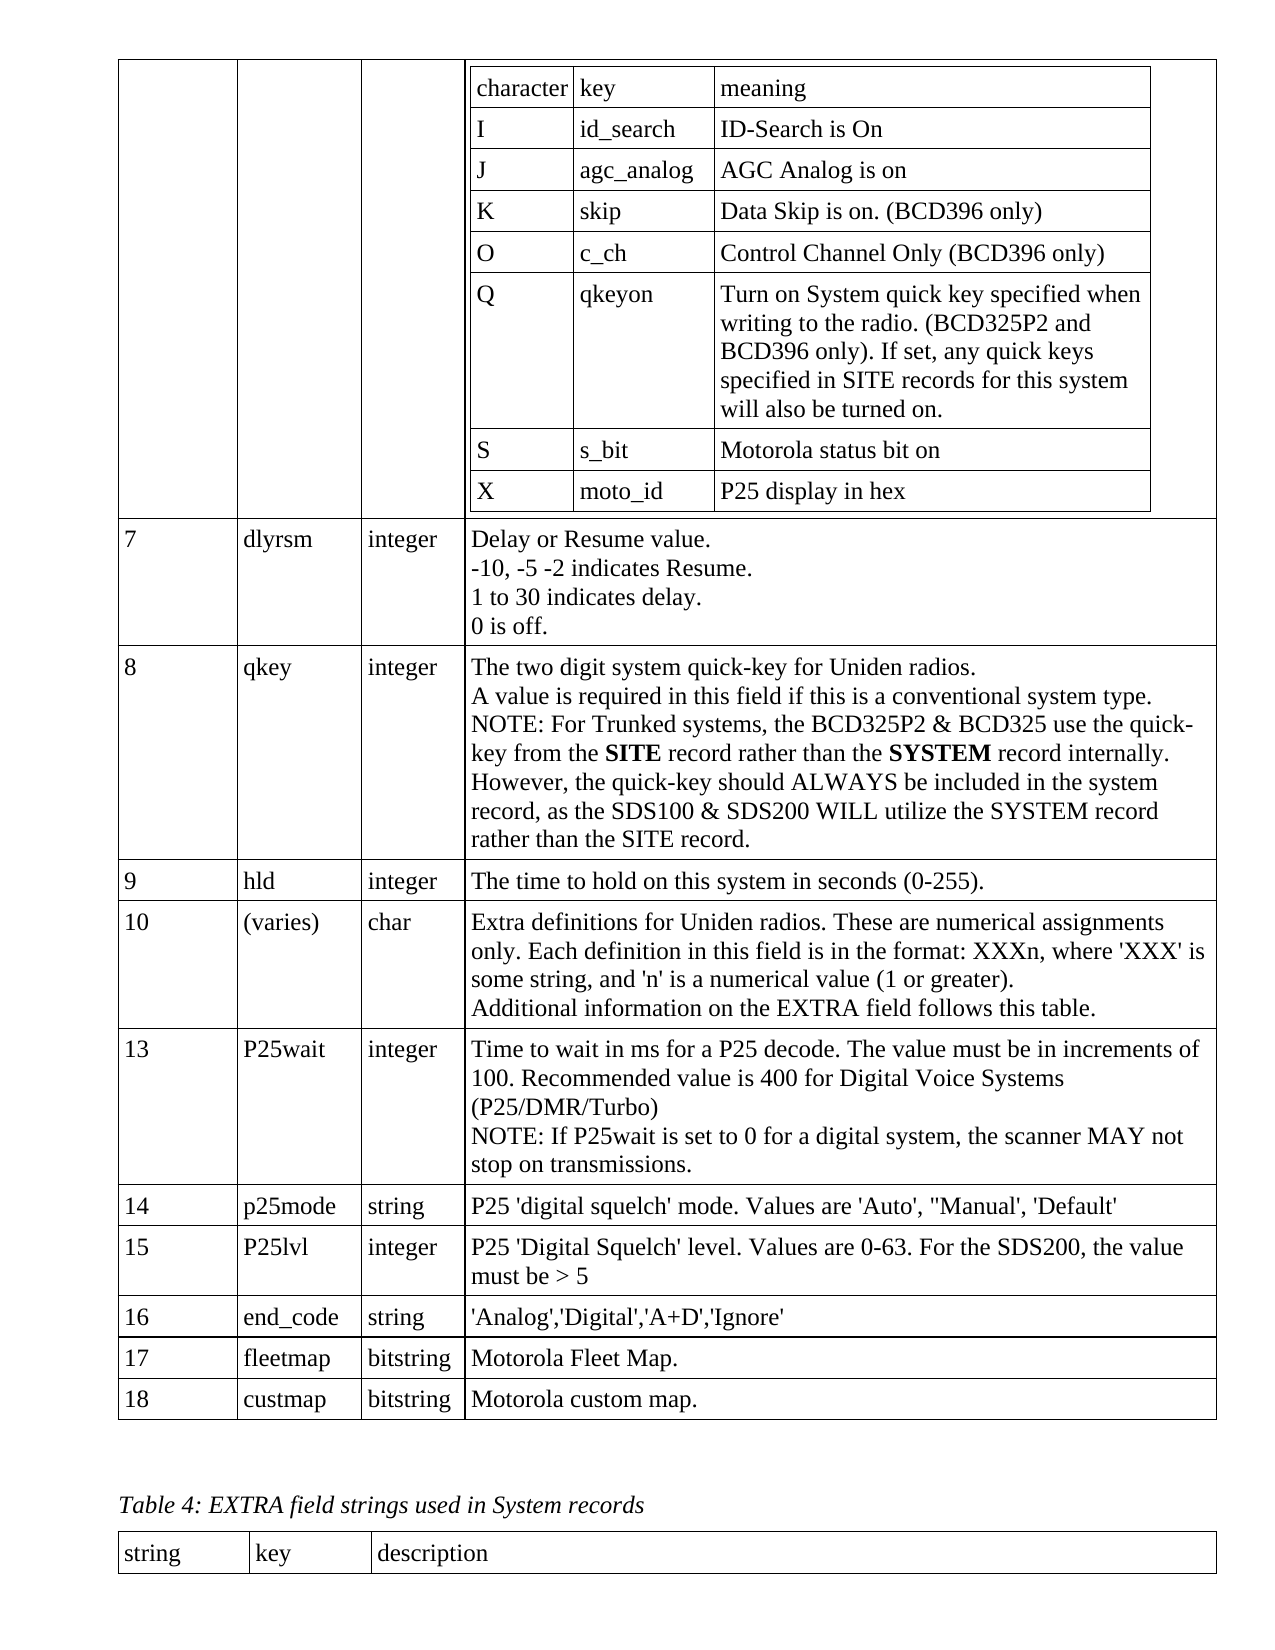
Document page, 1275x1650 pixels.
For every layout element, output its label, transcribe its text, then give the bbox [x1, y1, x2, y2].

table_cell 7 [119, 519, 237, 645]
table_cell (varies) [238, 901, 361, 1028]
table_cell X [471, 471, 573, 511]
table_cell string [362, 1296, 464, 1336]
table_cell Turn on System quick key specified when writing to the radio. (BCD325P2 and BCD396 only). If set, any quick keys specified in SITE records for this system will also be turned on. [715, 273, 1150, 428]
table_cell p25mode [238, 1185, 361, 1225]
table_cell 9 [119, 860, 237, 900]
table_cell P25 'Digital Squelch' level. Values are 0-63. For the SDS200, the value must be > 5 [466, 1226, 1216, 1295]
table_cell O [471, 232, 573, 272]
table_cell 15 [119, 1226, 237, 1295]
table_cell qkey [238, 646, 361, 859]
table_cell [238, 60, 361, 518]
table_cell 17 [119, 1338, 237, 1378]
table_cell J [471, 149, 573, 189]
table_cell Motorola custom map. [466, 1379, 1216, 1419]
table_cell s_bit [574, 429, 714, 469]
table_cell 'Analog','Digital','A+D','Ignore' [466, 1296, 1216, 1336]
table_cell Data Skip is on. (BCD396 only) [715, 191, 1150, 231]
table_cell 14 [119, 1185, 237, 1225]
table_cell P25 'digital squelch' mode. Values are 'Auto', "Manual', 'Default' [466, 1185, 1216, 1225]
table_cell P25wait [238, 1029, 361, 1184]
table_cell moto_id [574, 471, 714, 511]
table_cell Motorola status bit on [715, 429, 1150, 469]
table_cell integer [362, 1029, 464, 1184]
table_cell integer [362, 1226, 464, 1295]
table_cell Time to wait in ms for a P25 decode. The value must be in increments of 100. Recommended value is 400 for Digital Voice Systems (P25/DMR/Turbo) NOTE: If P25wait is set to 0 for a digital system, the scanner MAY not stop on transmissions. [466, 1029, 1216, 1184]
table_cell P25lvl [238, 1226, 361, 1295]
table_header description [372, 1532, 1216, 1572]
table_cell AGC Analog is on [715, 149, 1150, 189]
table_cell Extra definitions for Uniden radios. These are numerical assignments only. Each definition in this field is in the format: XXXn, where 'XXX' is some string, and 'n' is a numerical value (1 or greater). Additional information on the EXTRA field follows this table. [466, 901, 1216, 1028]
table_cell S [471, 429, 573, 469]
table_cell Control Channel Only (BCD396 only) [715, 232, 1150, 272]
table_cell custmap [238, 1379, 361, 1419]
table_cell c_ch [574, 232, 714, 272]
table_cell 16 [119, 1296, 237, 1336]
table_cell I [471, 108, 573, 148]
table_header key [574, 67, 714, 107]
table_cell The time to hold on this system in seconds (0-255). [466, 860, 1216, 900]
table_cell id_search [574, 108, 714, 148]
table_header key [250, 1532, 371, 1572]
table_cell qkeyon [574, 273, 714, 428]
table_cell [119, 60, 237, 518]
table_cell [466, 60, 1216, 518]
table_cell string [362, 1185, 464, 1225]
table_cell The two digit system quick-key for Uniden radios. A value is required in this field if this is a conventional system type. NOTE: For Trunked systems, the BCD325P2 & BCD325 use the quick-key from the SITE record rather than the SYSTEM record internally. However, the quick-key should ALWAYS be included in the system record, as the SDS100 & SDS200 WILL utilize the SYSTEM record rather than the SITE record. [466, 646, 1216, 859]
table_cell end_code [238, 1296, 361, 1336]
table_cell P25 display in hex [715, 471, 1150, 511]
table_cell fleetmap [238, 1338, 361, 1378]
table_cell dlyrsm [238, 519, 361, 645]
table_cell char [362, 901, 464, 1028]
table_cell Q [471, 273, 573, 428]
table_cell 13 [119, 1029, 237, 1184]
table_cell ID-Search is On [715, 108, 1150, 148]
table_header string [119, 1532, 249, 1572]
table_cell 10 [119, 901, 237, 1028]
table_cell integer [362, 519, 464, 645]
table_cell bitstring [362, 1379, 464, 1419]
table_cell hld [238, 860, 361, 900]
table_cell integer [362, 646, 464, 859]
table_cell agc_analog [574, 149, 714, 189]
table_cell bitstring [362, 1338, 464, 1378]
table_cell [362, 60, 464, 518]
table_cell skip [574, 191, 714, 231]
table_cell integer [362, 860, 464, 900]
table_header character [471, 67, 573, 107]
text Table 4: EXTRA field strings used in System records [118, 1490, 1216, 1519]
table_cell Delay or Resume value. -10, -5 -2 indicates Resume. 1 to 30 indicates delay. 0 is off. [466, 519, 1216, 645]
table_cell 18 [119, 1379, 237, 1419]
table_header meaning [715, 67, 1150, 107]
table_cell Motorola Fleet Map. [466, 1338, 1216, 1378]
table_cell 8 [119, 646, 237, 859]
table_cell K [471, 191, 573, 231]
